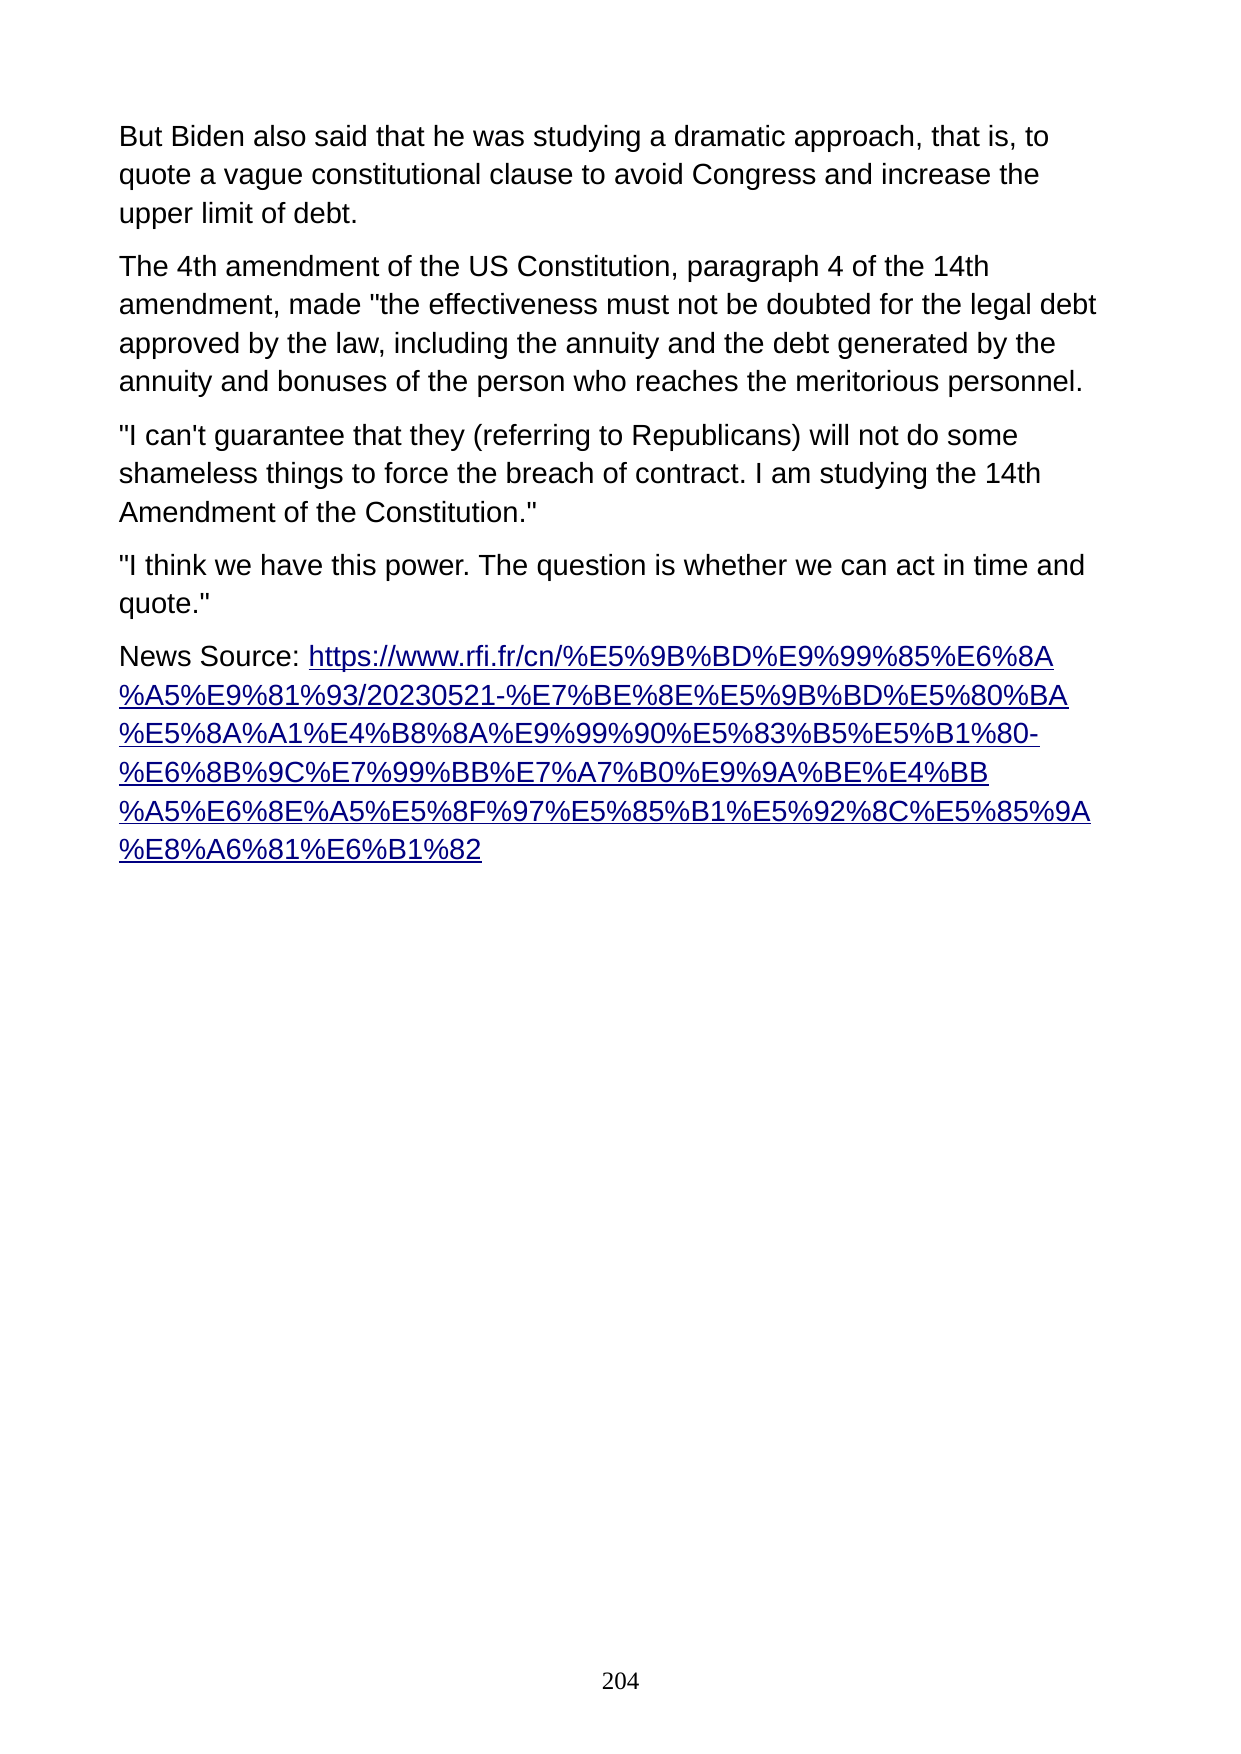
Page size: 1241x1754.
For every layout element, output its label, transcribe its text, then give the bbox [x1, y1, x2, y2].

text "I think we have this power. The question is whether we can act in time and quote." [118, 548, 1122, 620]
text The 4th amendment of the US Constitution, paragraph 4 of the 14th amendment, made "the effectiveness must not be doubted for the legal debt approved by the law, including the annuity and the debt generated by the annuity and bonuses of the person who reaches the meritorious personnel. [118, 249, 1122, 398]
text "I can't guarantee that they (referring to Republicans) will not do some shameless things to force the breach of contract. I am studying the 14th Amendment of the Constitution." [118, 417, 1122, 528]
text But Biden also said that he was studying a dramatic approach, that is, to quote a vague constitutional clause to avoid Congress and increase the upper limit of debt. [118, 118, 1122, 229]
text News Source: https://www.rfi.fr/cn/%E5%9B%BD%E9%99%85%E6%8A%A5%E9%81%93/20230521-%E7%BE%8E%E5%9B%BD%E5%80%BA%E5%8A%A1%E4%B8%8A%E9%99%90%E5%83%B5%E5%B1%80-%E6%8B%9C%E7%99%BB%E7%A7%B0%E9%9A%BE%E4%BB%A5%E6%8E%A5%E5%8F%97%E5%85%B1%E5%92%8C%E5%85%9A%E8%A6%81%E6%B1%82 [118, 639, 1122, 866]
